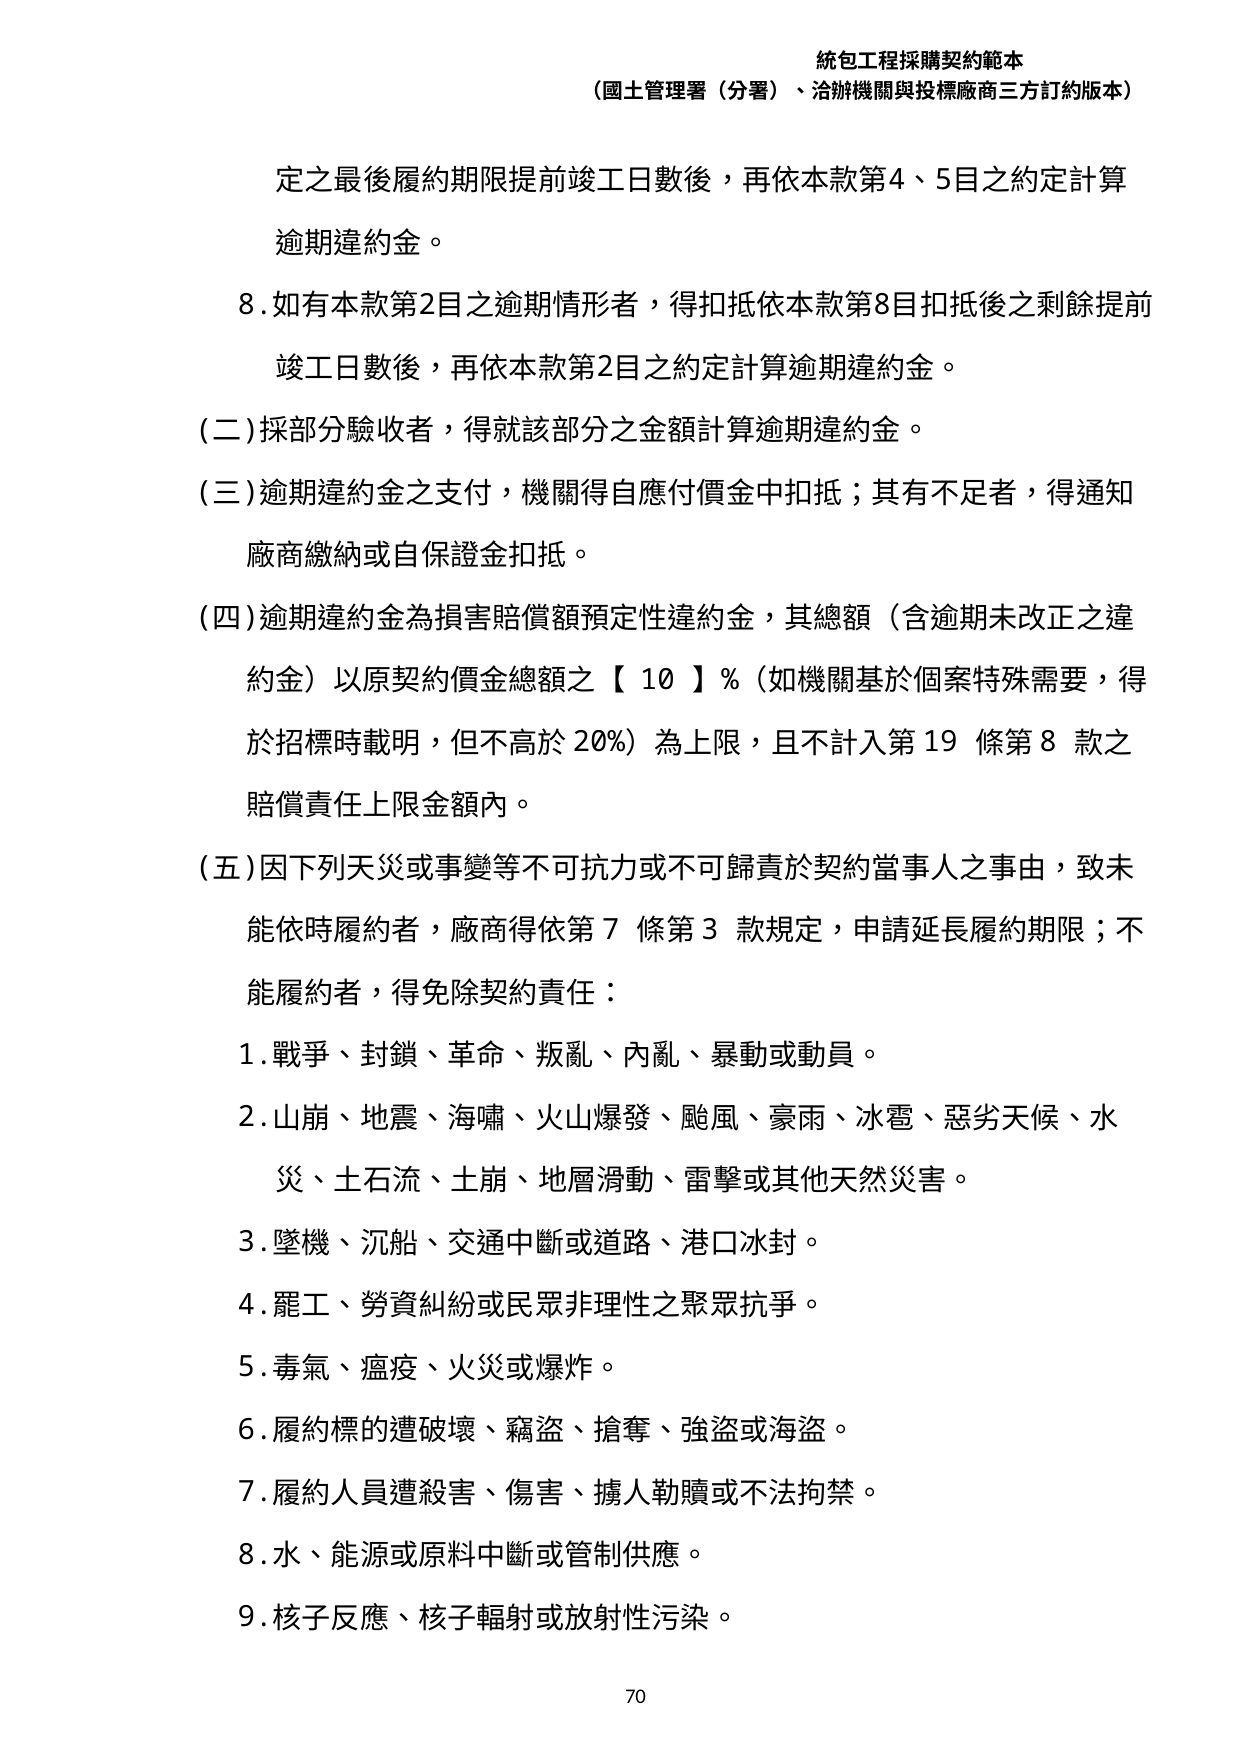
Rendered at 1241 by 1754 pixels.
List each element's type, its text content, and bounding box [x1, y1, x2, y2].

table_cell [154, 386, 197, 449]
table_cell [154, 136, 197, 261]
table_cell (四)逾期違約金為損害賠償額預定性違約金，其總額（含逾期未改正之違約金）以原契約價金總額之【 10 】%（如機關基於個案特殊需要，得於招標時載明，但不高於20%）為上限，且不計入第19 條第8 款之賠償責任上限金額內。 [197, 574, 1167, 824]
table_cell [154, 1386, 197, 1449]
table_cell [154, 261, 197, 386]
table_cell 7.履約人員遭殺害、傷害、擄人勒贖或不法拘禁。 [239, 1449, 1167, 1511]
table_cell [197, 1386, 239, 1449]
table_cell [197, 1574, 239, 1636]
table_cell (三)逾期違約金之支付，機關得自應付價金中扣抵；其有不足者，得通知廠商繳納或自保證金扣抵。 [197, 449, 1167, 574]
table_cell [154, 1511, 197, 1574]
table_cell [154, 824, 197, 1011]
table_cell [197, 261, 239, 386]
table_cell 8.水、能源或原料中斷或管制供應。 [239, 1511, 1167, 1574]
table_cell [197, 1511, 239, 1574]
table_cell [154, 1324, 197, 1386]
table_cell [197, 1011, 239, 1074]
table_cell 1.戰爭、封鎖、革命、叛亂、內亂、暴動或動員。 [239, 1011, 1167, 1074]
table_cell [197, 1324, 239, 1386]
table_cell 2.山崩、地震、海嘯、火山爆發、颱風、豪雨、冰雹、惡劣天候、水災、土石流、土崩、地層滑動、雷擊或其他天然災害。 [239, 1074, 1167, 1199]
table_cell 定之最後履約期限提前竣工日數後，再依本款第4、5目之約定計算逾期違約金。 [239, 136, 1167, 261]
table_cell [154, 449, 197, 574]
table_cell [197, 136, 239, 261]
table_cell [154, 1199, 197, 1261]
table_cell 5.毒氣、瘟疫、火災或爆炸。 [239, 1324, 1167, 1386]
table_cell [154, 1074, 197, 1199]
table_cell (二)採部分驗收者，得就該部分之金額計算逾期違約金。 [197, 386, 1167, 449]
table_cell 9.核子反應、核子輻射或放射性污染。 [239, 1574, 1167, 1636]
table_cell [154, 1449, 197, 1511]
table_cell [154, 1261, 197, 1324]
table_cell [154, 574, 197, 824]
table_cell [197, 1199, 239, 1261]
table_cell [154, 1011, 197, 1074]
table_cell 8.如有本款第2目之逾期情形者，得扣抵依本款第8目扣抵後之剩餘提前竣工日數後，再依本款第2目之約定計算逾期違約金。 [239, 261, 1167, 386]
table_cell [197, 1261, 239, 1324]
table_cell [154, 1574, 197, 1636]
table_cell 6.履約標的遭破壞、竊盜、搶奪、強盜或海盜。 [239, 1386, 1167, 1449]
table_cell 4.罷工、勞資糾紛或民眾非理性之聚眾抗爭。 [239, 1261, 1167, 1324]
table_cell [197, 1449, 239, 1511]
table_cell 3.墜機、沉船、交通中斷或道路、港口冰封。 [239, 1199, 1167, 1261]
table_cell (五)因下列天災或事變等不可抗力或不可歸責於契約當事人之事由，致未能依時履約者，廠商得依第7 條第3 款規定，申請延長履約期限；不能履約者，得免除契約責任： [197, 824, 1167, 1011]
table_cell [197, 1074, 239, 1199]
